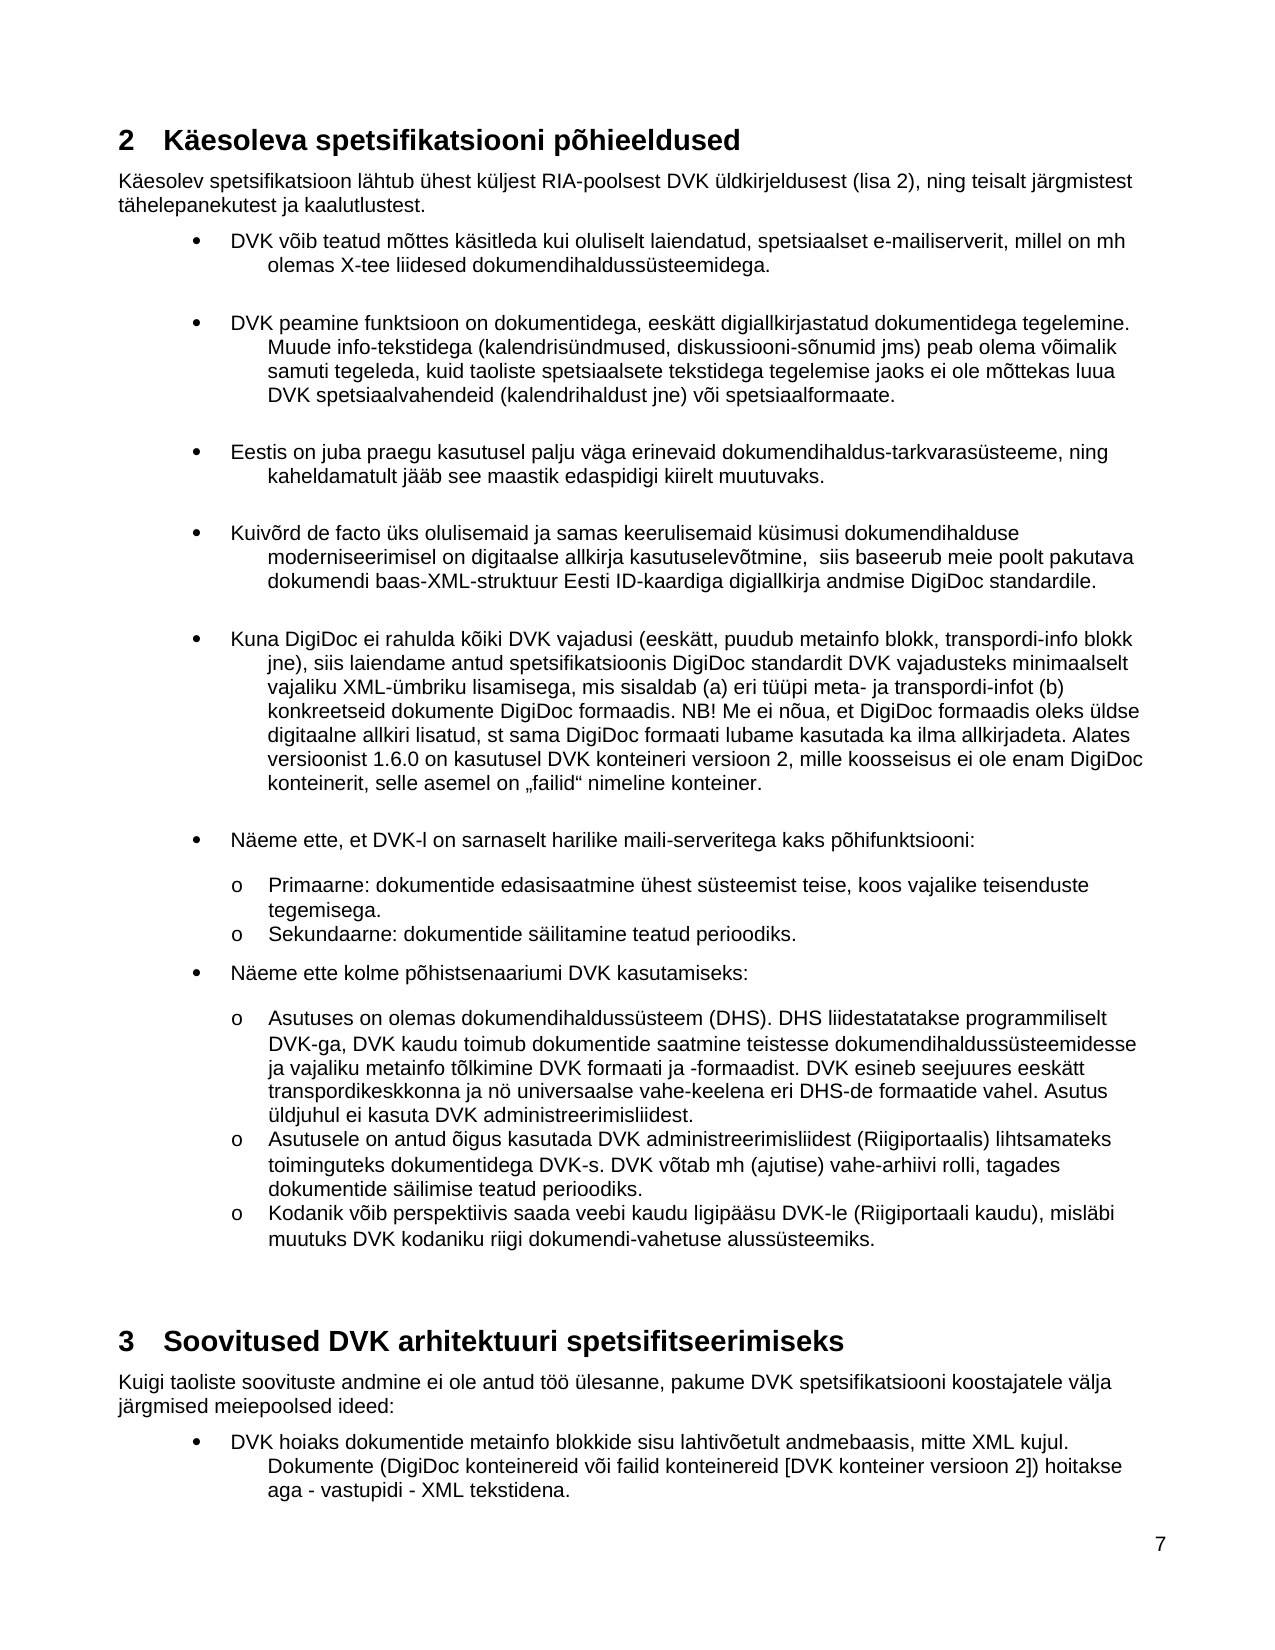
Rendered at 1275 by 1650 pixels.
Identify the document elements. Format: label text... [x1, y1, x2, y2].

list Asutusele on antud õigus kasutada DVK administreerimisliidest (Riigiportaalis) lihtsamateks toiminguteks dokumentidega DVK-s. DVK võtab mh (ajutise) vahe-arhiivi rolli, tagades dokumentide säilimise teatud perioodiks. [231, 1127, 1157, 1201]
list Näeme ette kolme põhistsenaariumi DVK kasutamiseks: [193, 961, 1157, 985]
list Primaarne: dokumentide edasisaatmine ühest süsteemist teise, koos vajalike teisenduste tegemisega. [231, 872, 1157, 922]
list Kuivõrd de facto üks olulisemaid ja samas keerulisemaid küsimusi dokumendihalduse moderniseerimisel on digitaalse allkirja kasutuselevõtmine, siis baseerub meie poolt pakutava dokumendi baas-XML-struktuur Eesti ID-kaardiga digiallkirja andmise DigiDoc standardile. [193, 521, 1157, 593]
subtitle Soovitused DVK arhitektuuri spetsifitseerimiseks [118, 1324, 1157, 1357]
list Eestis on juba praegu kasutusel palju väga erinevaid dokumendihaldus-tarkvarasüsteeme, ning kaheldamatult jääb see maastik edaspidigi kiirelt muutuvaks. [193, 440, 1157, 488]
list Kodanik võib perspektiivis saada veebi kaudu ligipääsu DVK-le (Riigiportaali kaudu), misläbi muutuks DVK kodaniku riigi dokumendi-vahetuse alussüsteemiks. [231, 1201, 1157, 1251]
list Asutuses on olemas dokumendihaldussüsteem (DHS). DHS liidestatatakse programmiliselt DVK-ga, DVK kaudu toimub dokumentide saatmine teistesse dokumendihaldussüsteemidesse ja vajaliku metainfo tõlkimine DVK formaati ja -formaadist. DVK esineb seejuures eeskätt transpordikeskkonna ja nö universaalse vahe-keelena eri DHS-de formaatide vahel. Asutus üldjuhul ei kasuta DVK administreerimisliidest. [231, 1006, 1157, 1127]
subtitle Käesoleva spetsifikatsiooni põhieeldused [118, 123, 1157, 156]
list Sekundaarne: dokumentide säilitamine teatud perioodiks. [231, 922, 1157, 948]
list DVK peamine funktsioon on dokumentidega, eeskätt digiallkirjastatud dokumentidega tegelemine. Muude info-tekstidega (kalendrisündmused, diskussiooni-sõnumid jms) peab olema võimalik samuti tegeleda, kuid taoliste spetsiaalsete tekstidega tegelemise jaoks ei ole mõttekas luua DVK spetsiaalvahendeid (kalendrihaldust jne) või spetsiaalformaate. [193, 311, 1157, 406]
text Käesolev spetsifikatsioon lähtub ühest küljest RIA-poolsest DVK üldkirjeldusest (lisa 2), ning teisalt järgmistest tähelepanekutest ja kaalutlustest. [118, 169, 1157, 217]
list DVK hoiaks dokumentide metainfo blokkide sisu lahtivõetult andmebaasis, mitte XML kujul. Dokumente (DigiDoc konteinereid või failid konteinereid [DVK konteiner versioon 2]) hoitakse aga - vastupidi - XML tekstidena. [193, 1430, 1157, 1502]
list Kuna DigiDoc ei rahulda kõiki DVK vajadusi (eeskätt, puudub metainfo blokk, transpordi-info blokk jne), siis laiendame antud spetsifikatsioonis DigiDoc standardit DVK vajadusteks minimaalselt vajaliku XML-ümbriku lisamisega, mis sisaldab (a) eri tüüpi meta- ja transpordi-infot (b) konkreetseid dokumente DigiDoc formaadis. NB! Me ei nõua, et DigiDoc formaadis oleks üldse digitaalne allkiri lisatud, st sama DigiDoc formaati lubame kasutada ka ilma allkirjadeta. Alates versioonist 1.6.0 on kasutusel DVK konteineri versioon 2, mille koosseisus ei ole enam DigiDoc konteinerit, selle asemel on „failid“ nimeline konteiner. [193, 626, 1157, 794]
list DVK võib teatud mõttes käsitleda kui oluliselt laiendatud, spetsiaalset e-mailiserverit, millel on mh olemas X-tee liidesed dokumendihaldussüsteemidega. [193, 229, 1157, 277]
list Näeme ette, et DVK-l on sarnaselt harilike maili-serveritega kaks põhifunktsiooni: [193, 828, 1157, 852]
text Kuigi taoliste soovituste andmine ei ole antud töö ülesanne, pakume DVK spetsifikatsiooni koostajatele välja järgmised meiepoolsed ideed: [118, 1370, 1157, 1418]
